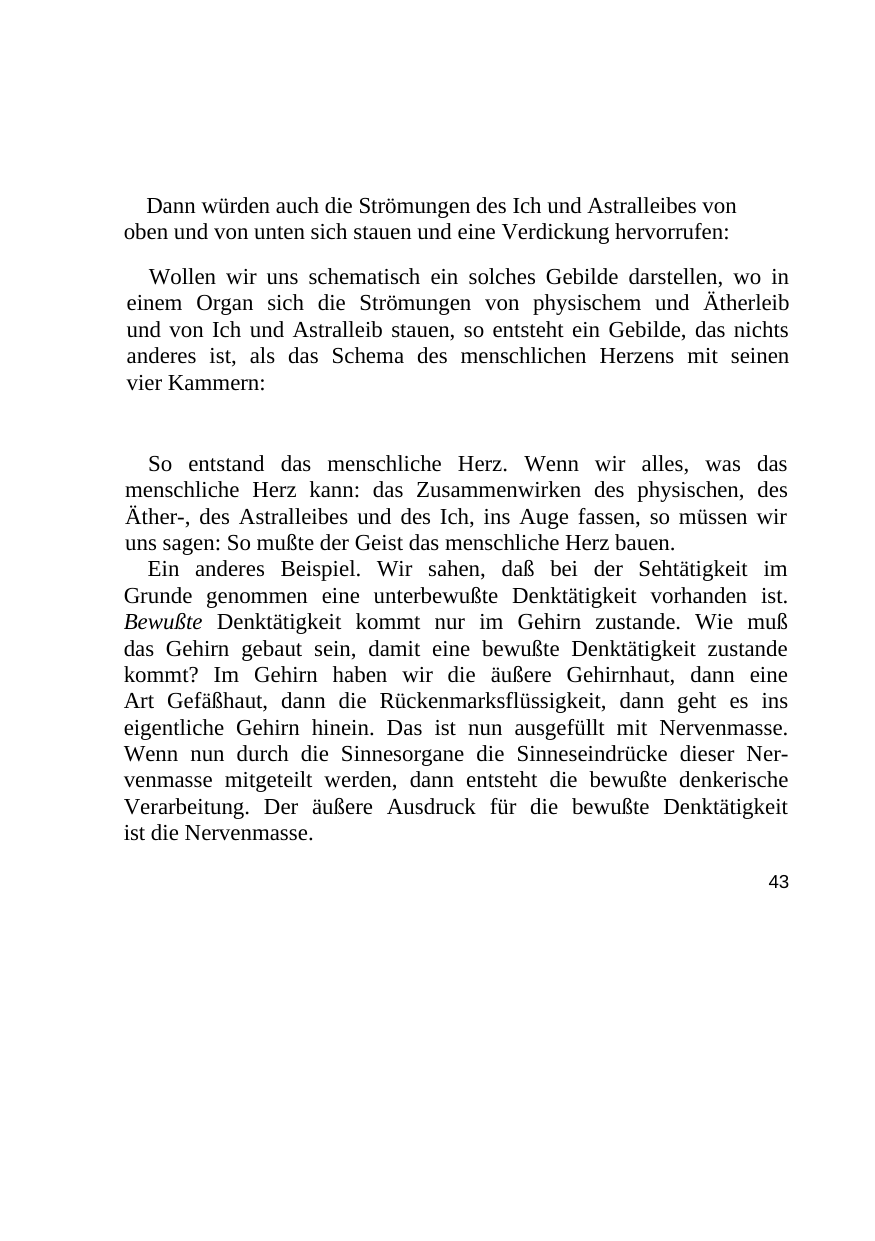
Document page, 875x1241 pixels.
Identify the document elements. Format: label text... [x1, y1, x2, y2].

text Dann würden auch die Strömungen des Ich und Astralleibes von oben und von unten sich stauen und eine Verdickung hervorrufen: [123, 192, 791, 244]
text 43 [123, 870, 789, 892]
text Ein anderes Beispiel. Wir sahen, daß bei der Sehtätigkeit im Grunde genommen eine unterbewußte Denktätigkeit vorhanden ist. Bewußte Denktätigkeit kommt nur im Gehirn zustande. Wie muß das Gehirn gebaut sein, damit eine bewußte Denktätigkeit zustande kommt? Im Gehirn haben wir die äußere Gehirnhaut, dann eine Art Gefäßhaut, dann die Rückenmarksflüssigkeit, dann geht es ins eigentliche Gehirn hinein. Das ist nun ausgefüllt mit Nervenmasse. Wenn nun durch die Sinnesorgane die Sinneseindrücke dieser Ner- venmasse mitgeteilt werden, dann entsteht die bewußte denkerische Verarbeitung. Der äußere Ausdruck für die bewußte Denktätigkeit ist die Nervenmasse. [123, 556, 789, 845]
text So entstand das menschliche Herz. Wenn wir alles, was das menschliche Herz kann: das Zusammenwirken des physischen, des Äther-, des Astralleibes und des Ich, ins Auge fassen, so müssen wir uns sagen: So mußte der Geist das menschliche Herz bauen. [125, 450, 789, 556]
text Wollen wir uns schematisch ein solches Gebilde darstellen, wo in einem Organ sich die Strömungen von physischem und Ätherleib und von Ich und Astralleib stauen, so entsteht ein Gebilde, das nichts anderes ist, als das Schema des menschlichen Herzens mit seinen vier Kammern: [126, 263, 791, 395]
